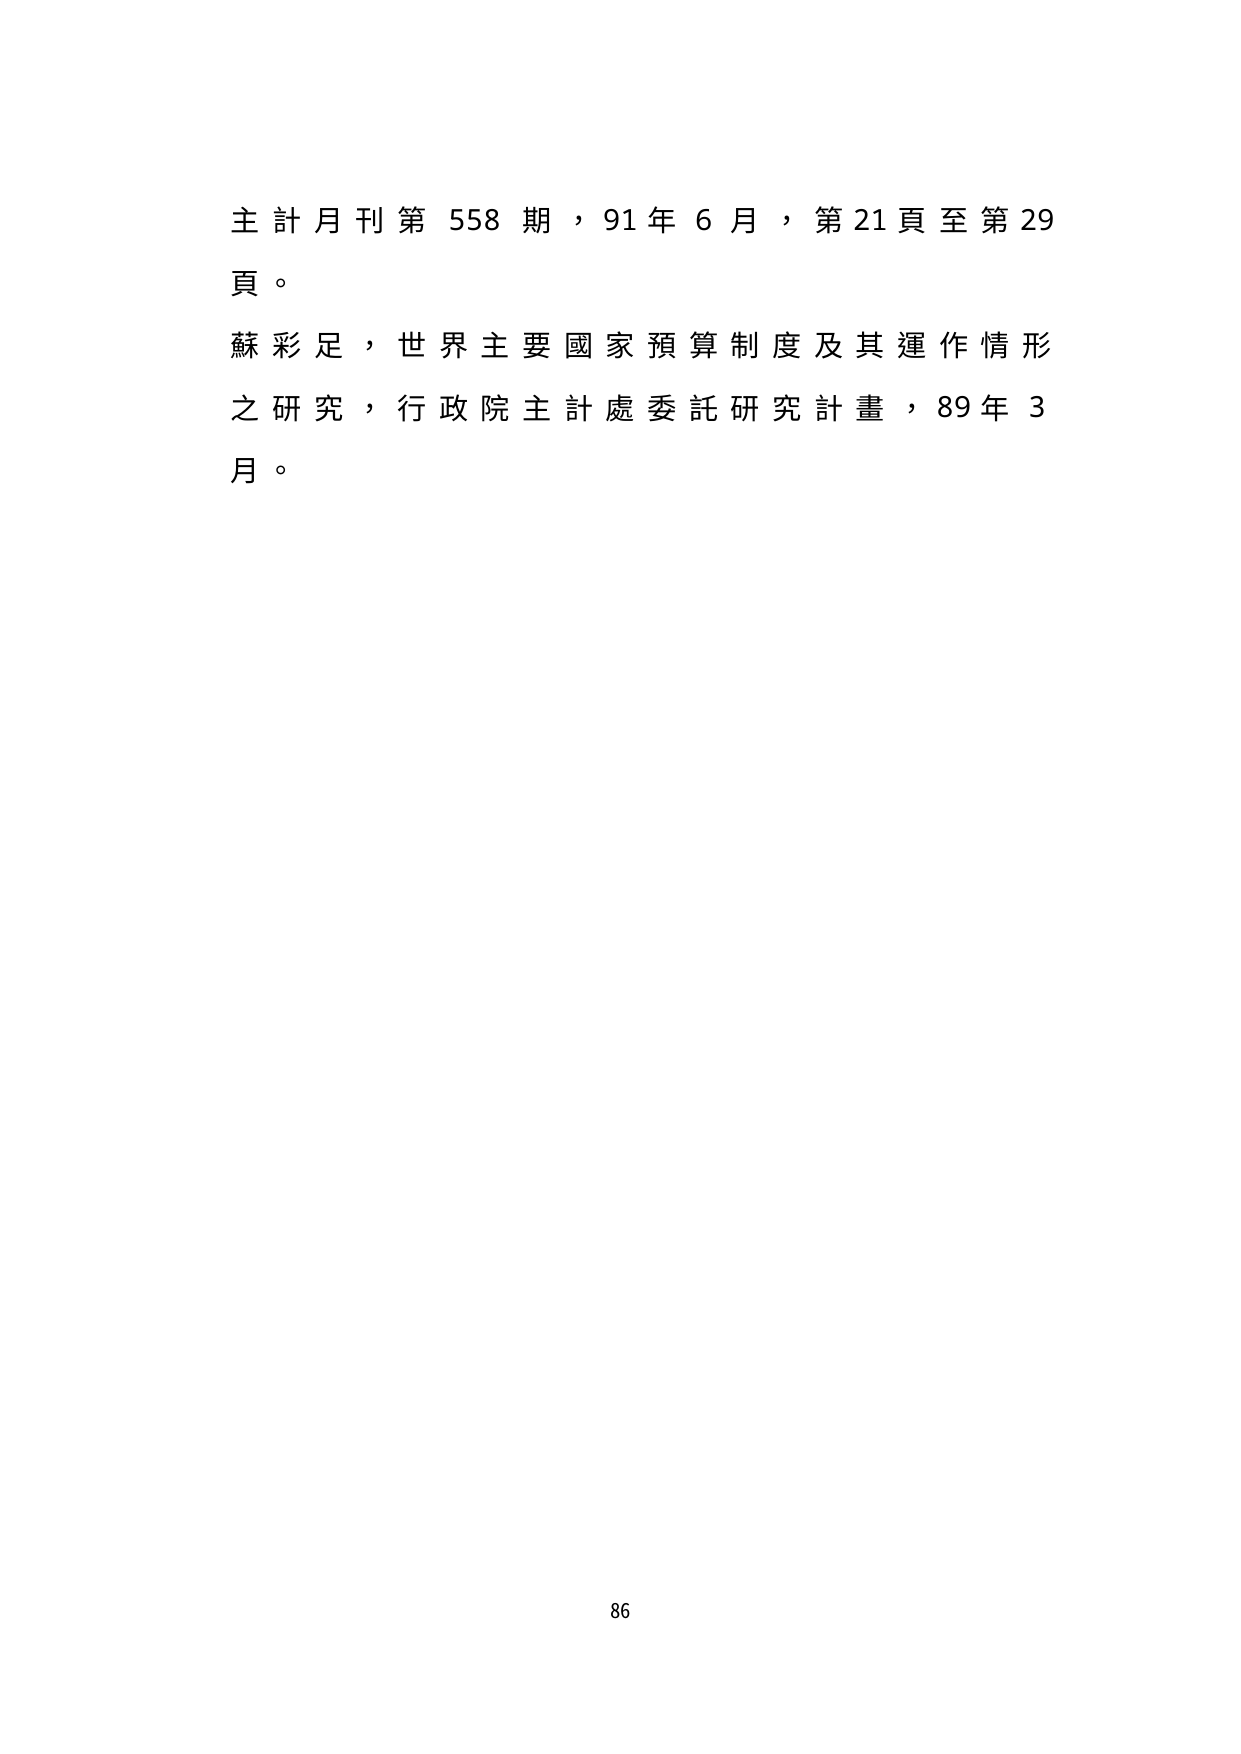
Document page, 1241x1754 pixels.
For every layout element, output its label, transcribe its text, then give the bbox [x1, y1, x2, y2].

text 蘇彩足，世界主要國家預算制度及其運作情形之研究，行政院主計處委託研究計畫，89年3月。 [187, 302, 1058, 490]
text 主計月刊第558期，91年6月，第21頁至第29頁。 [187, 177, 1058, 302]
